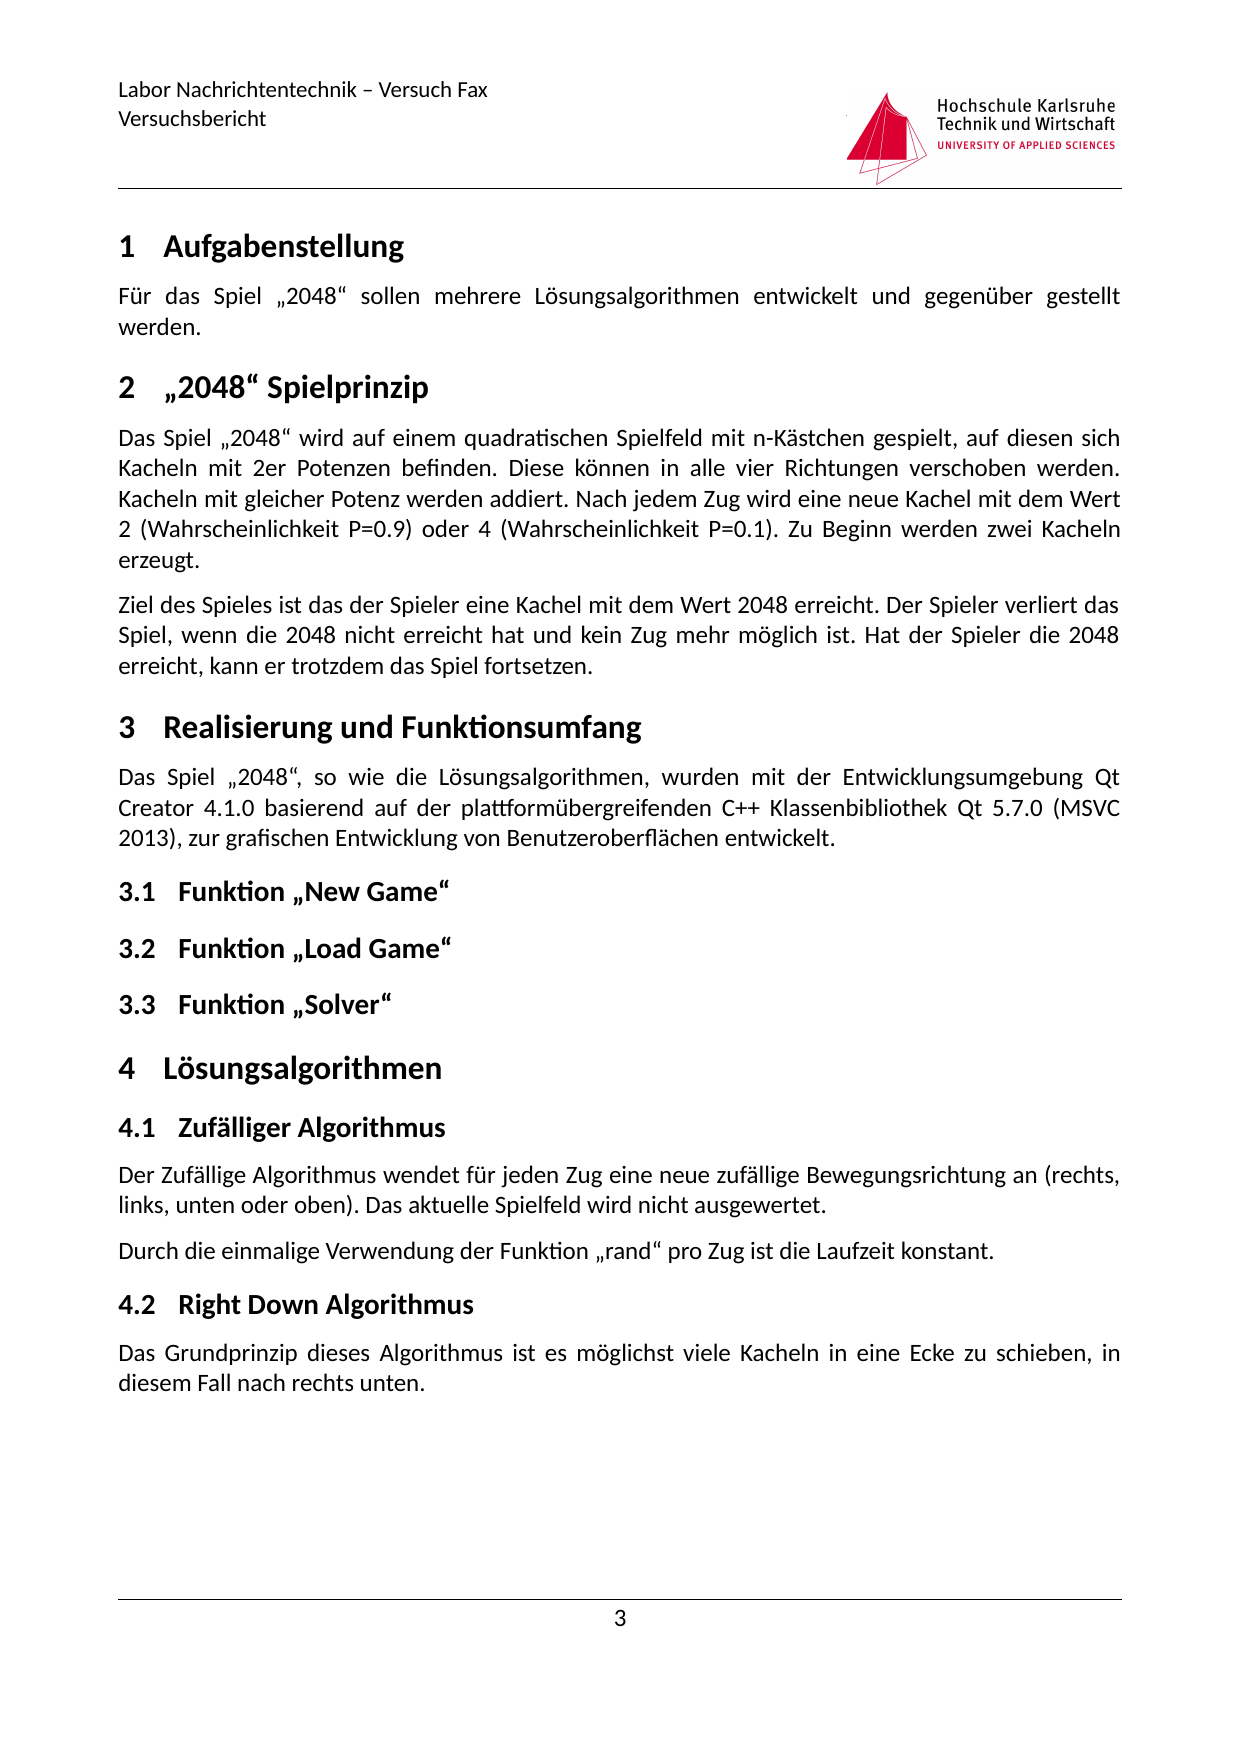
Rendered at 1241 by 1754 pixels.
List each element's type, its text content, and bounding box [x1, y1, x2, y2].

subtitle Lösungsalgorithmen [118, 1047, 1122, 1088]
text Das Grundprinzip dieses Algorithmus ist es möglichst viele Kacheln in eine Ecke zu schieben, in diesem Fall nach rechts unten. [118, 1337, 1122, 1398]
subtitle Zufälliger Algorithmus [118, 1109, 1122, 1144]
subtitle Funktion „New Game“ [118, 873, 1122, 909]
text Für das Spiel „2048“ sollen mehrere Lösungsalgorithmen entwickelt und gegenüber gestellt werden. [118, 280, 1122, 341]
text Das Spiel „2048“, so wie die Lösungsalgorithmen, wurden mit der Entwicklungsumgebung Qt Creator 4.1.0 basierend auf der plattformübergreifenden C++ Klassenbibliothek Qt 5.7.0 (MSVC 2013), zur grafischen Entwicklung von Benutzeroberflächen entwickelt. [118, 761, 1122, 853]
subtitle Aufgabenstellung [118, 224, 1122, 265]
picture [846, 92, 1115, 185]
subtitle „2048“ Spielprinzip [118, 366, 1122, 407]
text Das Spiel „2048“ wird auf einem quadratischen Spielfeld mit n-Kästchen gespielt, auf diesen sich Kacheln mit 2er Potenzen befinden. Diese können in alle vier Richtungen verschoben werden. Kacheln mit gleicher Potenz werden addiert. Nach jedem Zug wird eine neue Kachel mit dem Wert 2 (Wahrscheinlichkeit P=0.9) oder 4 (Wahrscheinlichkeit P=0.1). Zu Beginn werden zwei Kacheln erzeugt. [118, 422, 1122, 574]
subtitle Funktion „Solver“ [118, 986, 1122, 1022]
text Der Zufällige Algorithmus wendet für jeden Zug eine neue zufällige Bewegungsrichtung an (rechts, links, unten oder oben). Das aktuelle Spielfeld wird nicht ausgewertet. [118, 1159, 1122, 1220]
subtitle Realisierung und Funktionsumfang [118, 706, 1122, 746]
text Durch die einmalige Verwendung der Funktion „rand“ pro Zug ist die Laufzeit konstant. [118, 1235, 1122, 1265]
subtitle Right Down Algorithmus [118, 1286, 1122, 1322]
text Ziel des Spieles ist das der Spieler eine Kachel mit dem Wert 2048 erreicht. Der Spieler verliert das Spiel, wenn die 2048 nicht erreicht hat und kein Zug mehr möglich ist. Hat der Spieler die 2048 erreicht, kann er trotzdem das Spiel fortsetzen. [118, 589, 1122, 681]
subtitle Funktion „Load Game“ [118, 930, 1122, 966]
